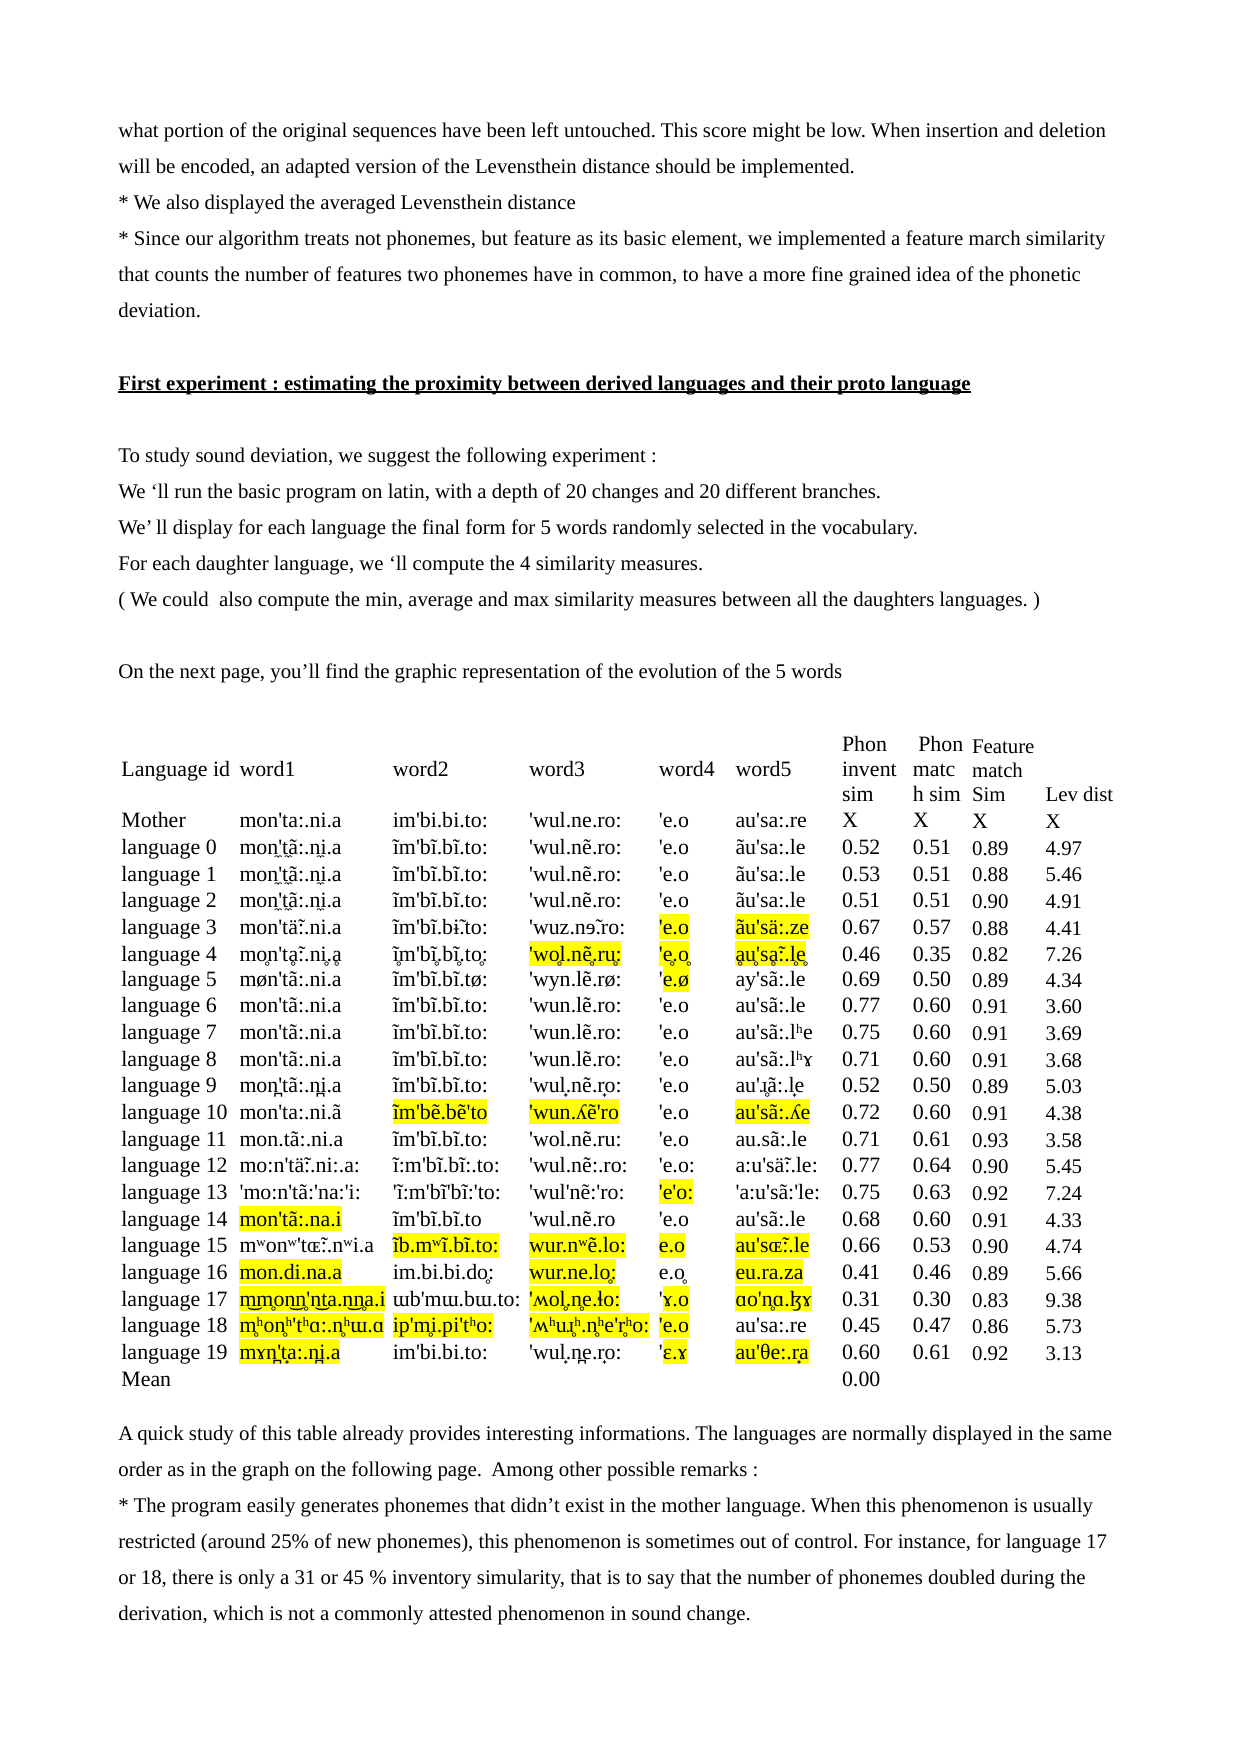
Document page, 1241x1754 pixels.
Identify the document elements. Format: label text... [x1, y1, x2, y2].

table_cell mon̪'tã:.n̪i.a [236, 1072, 389, 1098]
table_cell 3.60 [1042, 992, 1122, 1018]
table_cell 7.24 [1042, 1178, 1122, 1205]
table_cell 0.61 [910, 1125, 969, 1152]
table_cell 0.67 [839, 913, 909, 940]
table_cell ĩm'bĩ.bɨ̃.to: [390, 913, 526, 940]
table_cell mo:n'tä̃:.ni:.a: [236, 1152, 389, 1178]
table_cell 'wul.nẽ:.ro: [526, 1152, 656, 1178]
table_cell 0.90 [969, 1232, 1042, 1258]
table_cell 'ʍʰuɹ̥ʰ.n̥ʰe'r̥ʰo: [526, 1312, 656, 1338]
table_cell language 6 [118, 992, 236, 1018]
table_cell [236, 1365, 389, 1392]
text To study sound deviation, we suggest the following experiment : [118, 442, 1122, 467]
table_cell 'e.o [656, 1312, 732, 1338]
table_cell 'wul'nẽ:'ro: [526, 1178, 656, 1205]
text We’ ll display for each language the final form for 5 words randomly selected in the vocabulary. [118, 514, 1122, 539]
table_cell ĩ̥m'bĩ̥.bĩ̥.to̥: [390, 940, 526, 966]
table_cell 4.97 [1042, 833, 1122, 860]
table_cell ɑo'n̥ɑ.ɮɤ [732, 1285, 839, 1312]
table_cell ɯb'mɯ.bɯ.to: [390, 1285, 526, 1312]
table_cell 0.51 [839, 886, 909, 913]
table_cell 0.30 [910, 1285, 969, 1312]
table_cell ãu'sa:.le [732, 860, 839, 886]
table_cell au'θe:.r̟a [732, 1338, 839, 1365]
table_cell 0.45 [839, 1312, 909, 1338]
table_cell 3.69 [1042, 1018, 1122, 1045]
table_cell 0.53 [910, 1232, 969, 1258]
table_cell e.o [656, 1232, 732, 1258]
table_cell mo̥n'tḁ̃:.ni̥.ḁ [236, 940, 389, 966]
table_cell 0.52 [839, 833, 909, 860]
table_cell 0.71 [839, 1045, 909, 1072]
table_cell language 5 [118, 966, 236, 992]
table_cell 0.91 [969, 1045, 1042, 1072]
table_cell 0.86 [969, 1312, 1042, 1338]
table_cell 'wul.nẽ.ro: [526, 860, 656, 886]
text what portion of the original sequences have been left untouched. This score might be low. When insertion and deletion will be encoded, an adapted version of the Levensthein distance should be implemented. [118, 118, 1122, 178]
table_cell 0.89 [969, 1072, 1042, 1098]
table_cell 0.89 [969, 1258, 1042, 1285]
table_cell 0.60 [910, 1045, 969, 1072]
table_cell 'e.ø [656, 966, 732, 992]
table_cell language 18 [118, 1312, 236, 1338]
table_cell 3.68 [1042, 1045, 1122, 1072]
table_cell [1042, 1365, 1122, 1392]
table_cell language 2 [118, 886, 236, 913]
table_cell ĩm'bĩ.bĩ.to: [390, 992, 526, 1018]
table_cell ĩ:m'bĩ.bĩ:.to: [390, 1152, 526, 1178]
table_cell 0.91 [969, 992, 1042, 1018]
table_cell language 14 [118, 1205, 236, 1232]
table_cell X [910, 806, 969, 833]
table_cell 'e.o [656, 992, 732, 1018]
text We ‘ll run the basic program on latin, with a depth of 20 changes and 20 different branches. [118, 478, 1122, 503]
table_cell mɤn̪'t̟a:.n̪i.a [236, 1338, 389, 1365]
table_cell ãu'sa:.le [732, 886, 839, 913]
table_cell ĩm'bĩ.bĩ.to: [390, 860, 526, 886]
table_cell 0.90 [969, 886, 1042, 913]
table_cell 'wun.lẽ.ro: [526, 1018, 656, 1045]
table_cell 0.63 [910, 1178, 969, 1205]
table_cell 0.60 [839, 1338, 909, 1365]
table_cell 0.82 [969, 940, 1042, 966]
table_cell 'wun.ʎẽ'ro [526, 1098, 656, 1125]
table_cell 'ɤ.o [656, 1285, 732, 1312]
table_cell au'sa:.re [732, 806, 839, 833]
table_cell 0.89 [969, 966, 1042, 992]
table_cell mon'tã:.ni.a [236, 1018, 389, 1045]
table_cell [390, 1365, 526, 1392]
table_cell 0.50 [910, 966, 969, 992]
table_header word2 [390, 731, 526, 806]
table_cell 5.73 [1042, 1312, 1122, 1338]
table_cell mon'ta:.ni.ã [236, 1098, 389, 1125]
table_cell 'ɛ.ɤ [656, 1338, 732, 1365]
table_cell 0.51 [910, 860, 969, 886]
table_cell 0.71 [839, 1125, 909, 1152]
table_header Phon match sim [910, 731, 969, 806]
table_cell 0.75 [839, 1178, 909, 1205]
table_cell 4.38 [1042, 1098, 1122, 1125]
table_cell 0.60 [910, 1098, 969, 1125]
table_cell 0.88 [969, 860, 1042, 886]
table_cell 0.92 [969, 1178, 1042, 1205]
table_cell 0.61 [910, 1338, 969, 1365]
table_cell ip'm̥i.pi'tʰo: [390, 1312, 526, 1338]
table_cell 3.13 [1042, 1338, 1122, 1365]
table_cell mon'tã:.ni.a [236, 1045, 389, 1072]
table_cell 0.72 [839, 1098, 909, 1125]
table_cell mon̼'t̼ã:.n̼i.a [236, 833, 389, 860]
table_cell 0.57 [910, 913, 969, 940]
table_cell [656, 1365, 732, 1392]
table_cell language 0 [118, 833, 236, 860]
table_cell 'wul̟.nẽ.r̟o: [526, 1072, 656, 1098]
table_cell au'sã:.lʰe [732, 1018, 839, 1045]
table_cell 'wul.nẽ.ro: [526, 886, 656, 913]
table_cell ĩm'bĩ.bĩ.to [390, 1205, 526, 1232]
table_cell ĩm'bĩ.bĩ.to: [390, 1125, 526, 1152]
table_cell 0.89 [969, 833, 1042, 860]
table_cell mon'tä̃:.ni.a [236, 913, 389, 940]
table_cell 'wul̟.n̪e.r̟o: [526, 1338, 656, 1365]
table_cell language 10 [118, 1098, 236, 1125]
table_cell eu.ra.za [732, 1258, 839, 1285]
table_cell X [839, 806, 909, 833]
table_cell mon'tã:.ni.a [236, 992, 389, 1018]
table_cell ãu'sa:.le [732, 833, 839, 860]
table_cell 0.69 [839, 966, 909, 992]
table_cell im.bi.bi.do̥: [390, 1258, 526, 1285]
table_cell 0.91 [969, 1205, 1042, 1232]
table_cell 0.83 [969, 1285, 1042, 1312]
table_cell X [969, 806, 1042, 833]
table_header word5 [732, 731, 839, 806]
table_cell 'wyn.lẽ.rø: [526, 966, 656, 992]
table_cell au.sã:.le [732, 1125, 839, 1152]
table_cell 0.50 [910, 1072, 969, 1098]
table_header word3 [526, 731, 656, 806]
table_cell im'bi.bi.to: [390, 806, 526, 833]
table_cell 0.53 [839, 860, 909, 886]
table_cell 0.77 [839, 992, 909, 1018]
table_cell 'wun.lẽ.ro: [526, 1045, 656, 1072]
table_cell 'e.o [656, 833, 732, 860]
table_cell language 9 [118, 1072, 236, 1098]
table_cell 0.47 [910, 1312, 969, 1338]
table_cell 4.41 [1042, 913, 1122, 940]
table_cell 'wun.lẽ.ro: [526, 992, 656, 1018]
table_cell 'e.o [656, 860, 732, 886]
table_cell au'sã:.le [732, 1205, 839, 1232]
table_cell 'e.o [656, 1098, 732, 1125]
table_cell 0.60 [910, 992, 969, 1018]
table_cell 0.46 [839, 940, 909, 966]
table_cell mon̼'t̼ã:.n̼i.a [236, 886, 389, 913]
table_cell ĩm'bĩ.bĩ.to: [390, 1018, 526, 1045]
table_cell mon̼'t̼ã:.n̼i.a [236, 860, 389, 886]
table_cell 0.92 [969, 1338, 1042, 1365]
table_cell ay'sã:.le [732, 966, 839, 992]
table_cell language 4 [118, 940, 236, 966]
table_cell 0.75 [839, 1018, 909, 1045]
table_header Language id [118, 731, 236, 806]
table_cell [969, 1365, 1042, 1392]
table_cell 5.45 [1042, 1152, 1122, 1178]
table_cell 4.33 [1042, 1205, 1122, 1232]
table_cell 'mo:n'tã:'na:'i: [236, 1178, 389, 1205]
text * The program easily generates phonemes that didn’t exist in the mother language. When this phenomenon is usually restricted (around 25% of new phonemes), this phenomenon is sometimes out of control. For instance, for language 17 or 18, there is only a 31 or 45 % inventory simularity, that is to say that the number of phonemes doubled during the derivation, which is not a commonly attested phenomenon in sound change. [118, 1492, 1122, 1625]
table_cell mon'ta:.ni.a [236, 806, 389, 833]
table_cell mon.tã:.ni.a [236, 1125, 389, 1152]
table_cell Mean [118, 1365, 236, 1392]
table_cell language 12 [118, 1152, 236, 1178]
table_cell 'wul.nẽ.ro [526, 1205, 656, 1232]
table_cell language 17 [118, 1285, 236, 1312]
table_cell language 3 [118, 913, 236, 940]
table_cell au'sã:.ʎe [732, 1098, 839, 1125]
table_cell Mother [118, 806, 236, 833]
table_cell 'wul.nẽ.ro: [526, 833, 656, 860]
table_cell 0.91 [969, 1018, 1042, 1045]
table_cell ãu'sä:.ze [732, 913, 839, 940]
table_cell au'sã:.le [732, 992, 839, 1018]
table_cell 9.38 [1042, 1285, 1122, 1312]
table_cell ĩm'bĩ.bĩ.to: [390, 1045, 526, 1072]
table_cell 0.35 [910, 940, 969, 966]
table_cell 0.93 [969, 1125, 1042, 1152]
table_cell møn'tã:.ni.a [236, 966, 389, 992]
text * Since our algorithm treats not phonemes, but feature as its basic element, we implemented a feature march similarity that counts the number of features two phonemes have in common, to have a more fine grained idea of the phonetic deviation. [118, 226, 1122, 322]
table_header Phon invent sim [839, 731, 909, 806]
table_cell ĩb.mʷĩ.bĩ.to: [390, 1232, 526, 1258]
table_cell 0.46 [910, 1258, 969, 1285]
table_cell wur.ne.lo̥: [526, 1258, 656, 1285]
table_cell ĩm'bĩ.bĩ.tø: [390, 966, 526, 992]
table_cell 'e.o [656, 913, 732, 940]
table_cell 'wuz.nɘ̃.ro: [526, 913, 656, 940]
table_cell 0.41 [839, 1258, 909, 1285]
table_cell m̥ʰon̥ʰ'tʰɑ:.n̥ʰɯ.ɑ [236, 1312, 389, 1338]
table_cell language 8 [118, 1045, 236, 1072]
table_cell 0.91 [969, 1098, 1042, 1125]
text For each daughter language, we ‘ll compute the 4 similarity measures. [118, 551, 1122, 575]
table_cell language 15 [118, 1232, 236, 1258]
table_cell 3.58 [1042, 1125, 1122, 1152]
table_cell mon.di.na.a [236, 1258, 389, 1285]
table_cell [910, 1365, 969, 1392]
table_cell 0.60 [910, 1205, 969, 1232]
table_cell 'e.o [656, 1205, 732, 1232]
table_cell 4.34 [1042, 966, 1122, 992]
table_cell 'ĩ:m'bĩ'bĩ:'to: [390, 1178, 526, 1205]
text First experiment : estimating the proximity between derived languages and their proto language [118, 370, 1122, 394]
text A quick study of this table already provides interesting informations. The languages are normally displayed in the same order as in the graph on the following page. Among other possible remarks : [118, 1420, 1122, 1481]
table_cell 0.77 [839, 1152, 909, 1178]
table_cell 0.68 [839, 1205, 909, 1232]
table_cell 'a:u'sã:'le: [732, 1178, 839, 1205]
table_cell language 1 [118, 860, 236, 886]
table_cell ĩm'bĩ.bĩ.to: [390, 1072, 526, 1098]
table_cell 'e.o [656, 1045, 732, 1072]
table_cell 0.60 [910, 1018, 969, 1045]
table_cell 'e.o [656, 806, 732, 833]
table_cell 5.66 [1042, 1258, 1122, 1285]
table_cell au'sã:.lʰɤ [732, 1045, 839, 1072]
table_cell X [1042, 806, 1122, 833]
table_cell [526, 1365, 656, 1392]
table_cell wur.nʷẽ.lo: [526, 1232, 656, 1258]
table_cell ĩm'bĩ.bĩ.to: [390, 886, 526, 913]
table_cell 5.03 [1042, 1072, 1122, 1098]
table_cell 4.74 [1042, 1232, 1122, 1258]
table_cell 'e̥.o̥ [656, 940, 732, 966]
table_cell a:u'sä̃:.le: [732, 1152, 839, 1178]
text On the next page, you’ll find the graphic representation of the evolution of the 5 words [118, 659, 1122, 683]
table_cell 0.52 [839, 1072, 909, 1098]
table_cell au'sa:.re [732, 1312, 839, 1338]
table_cell mon'tã:.na.i [236, 1205, 389, 1232]
table_cell 'ʍol̥.n̥e.ɬo: [526, 1285, 656, 1312]
table_cell language 13 [118, 1178, 236, 1205]
table_cell 0.00 [839, 1365, 909, 1392]
table_cell ḁu̥'sḁ̃:.l̥e̥ [732, 940, 839, 966]
table_cell language 11 [118, 1125, 236, 1152]
table_header word4 [656, 731, 732, 806]
table_cell 'e'o: [656, 1178, 732, 1205]
table_header Feature match Sim [969, 731, 1042, 806]
table_cell 'e.o [656, 1072, 732, 1098]
table_cell 0.31 [839, 1285, 909, 1312]
table_cell ĩm'bĩ.bĩ.to: [390, 833, 526, 860]
text * We also displayed the averaged Levensthein distance [118, 190, 1122, 214]
table_cell 'e.o: [656, 1152, 732, 1178]
table_cell 0.90 [969, 1152, 1042, 1178]
table_cell ĩm'bẽ.bẽ'to [390, 1098, 526, 1125]
table_cell language 16 [118, 1258, 236, 1285]
table_cell 0.88 [969, 913, 1042, 940]
table_cell m͜m̥on͜n̥'n͜ta.n͜n̥a.i [236, 1285, 389, 1312]
table_cell 0.66 [839, 1232, 909, 1258]
table_cell 4.91 [1042, 886, 1122, 913]
table_cell 0.51 [910, 886, 969, 913]
table_cell 'wol.nẽ.ru: [526, 1125, 656, 1152]
table_cell 7.26 [1042, 940, 1122, 966]
table_cell au'ɹ̥ã:.l̟e [732, 1072, 839, 1098]
table_cell language 7 [118, 1018, 236, 1045]
table_cell mʷonʷ'tɶ̃:.nʷi.a [236, 1232, 389, 1258]
table_header Lev dist [1042, 731, 1122, 806]
table_cell 'wo̥l.nẽ̥.ru̥: [526, 940, 656, 966]
table_cell au'sɶ̃:.le [732, 1232, 839, 1258]
table_cell 'wul.ne.ro: [526, 806, 656, 833]
table_cell 0.51 [910, 833, 969, 860]
table_cell language 19 [118, 1338, 236, 1365]
table_cell im'bi.bi.to: [390, 1338, 526, 1365]
table_header word1 [236, 731, 389, 806]
table_cell e.o̥ [656, 1258, 732, 1285]
table_cell 0.64 [910, 1152, 969, 1178]
table_cell [732, 1365, 839, 1392]
table_cell 5.46 [1042, 860, 1122, 886]
table_cell 'e.o [656, 886, 732, 913]
table_cell 'e.o [656, 1125, 732, 1152]
table_cell 'e.o [656, 1018, 732, 1045]
text ( We could also compute the min, average and max similarity measures between all the daughters languages. ) [118, 587, 1122, 611]
